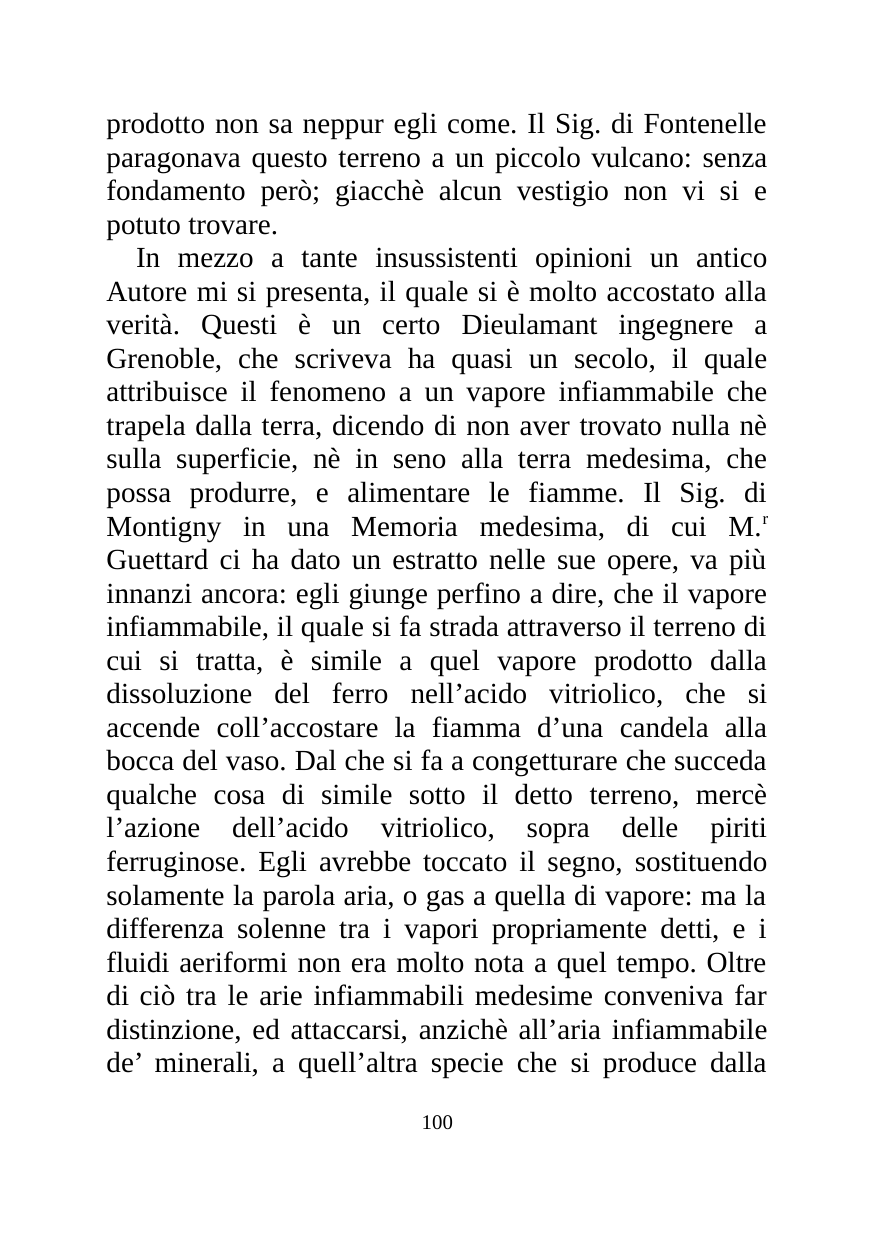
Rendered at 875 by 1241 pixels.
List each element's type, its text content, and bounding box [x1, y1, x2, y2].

text In mezzo a tante insussistenti opinioni un antico Autore mi si presenta, il quale si è molto accostato alla verità. Questi è un certo Dieulamant ingegnere a Grenoble, che scriveva ha quasi un secolo, il quale attribuisce il fenomeno a un vapore infiammabile che trapela dalla terra, dicendo di non aver trovato nulla nè sulla superficie, nè in seno alla terra medesima, che possa produrre, e alimentare le fiamme. Il Sig. di Montigny in una Memoria medesima, di cui M.r Guettard ci ha dato un estratto nelle sue opere, va più innanzi ancora: egli giunge perfino a dire, che il vapore infiammabile, il quale si fa strada attraverso il terreno di cui si tratta, è simile a quel vapore prodotto dalla dissoluzione del ferro nell’acido vitriolico, che si accende coll’accostare la fiamma d’una candela alla bocca del vaso. Dal che si fa a congetturare che succeda qualche cosa di simile sotto il detto terreno, mercè l’azione dell’acido vitriolico, sopra delle piriti ferruginose. Egli avrebbe toccato il segno, sostituendo solamente la parola aria, o gas a quella di vapore: ma la differenza solenne tra i vapori propriamente detti, e i fluidi aeriformi non era molto nota a quel tempo. Oltre di ciò tra le arie infiammabili medesime conveniva far distinzione, ed attaccarsi, anzichè all’aria infiammabile de’ minerali, a quell’altra specie che si produce dalla [106, 240, 768, 1079]
text prodotto non sa neppur egli come. Il Sig. di Fontenelle paragonava questo terreno a un piccolo vulcano: senza fondamento però; giacchè alcun vestigio non vi si e potuto trovare. [106, 106, 768, 240]
